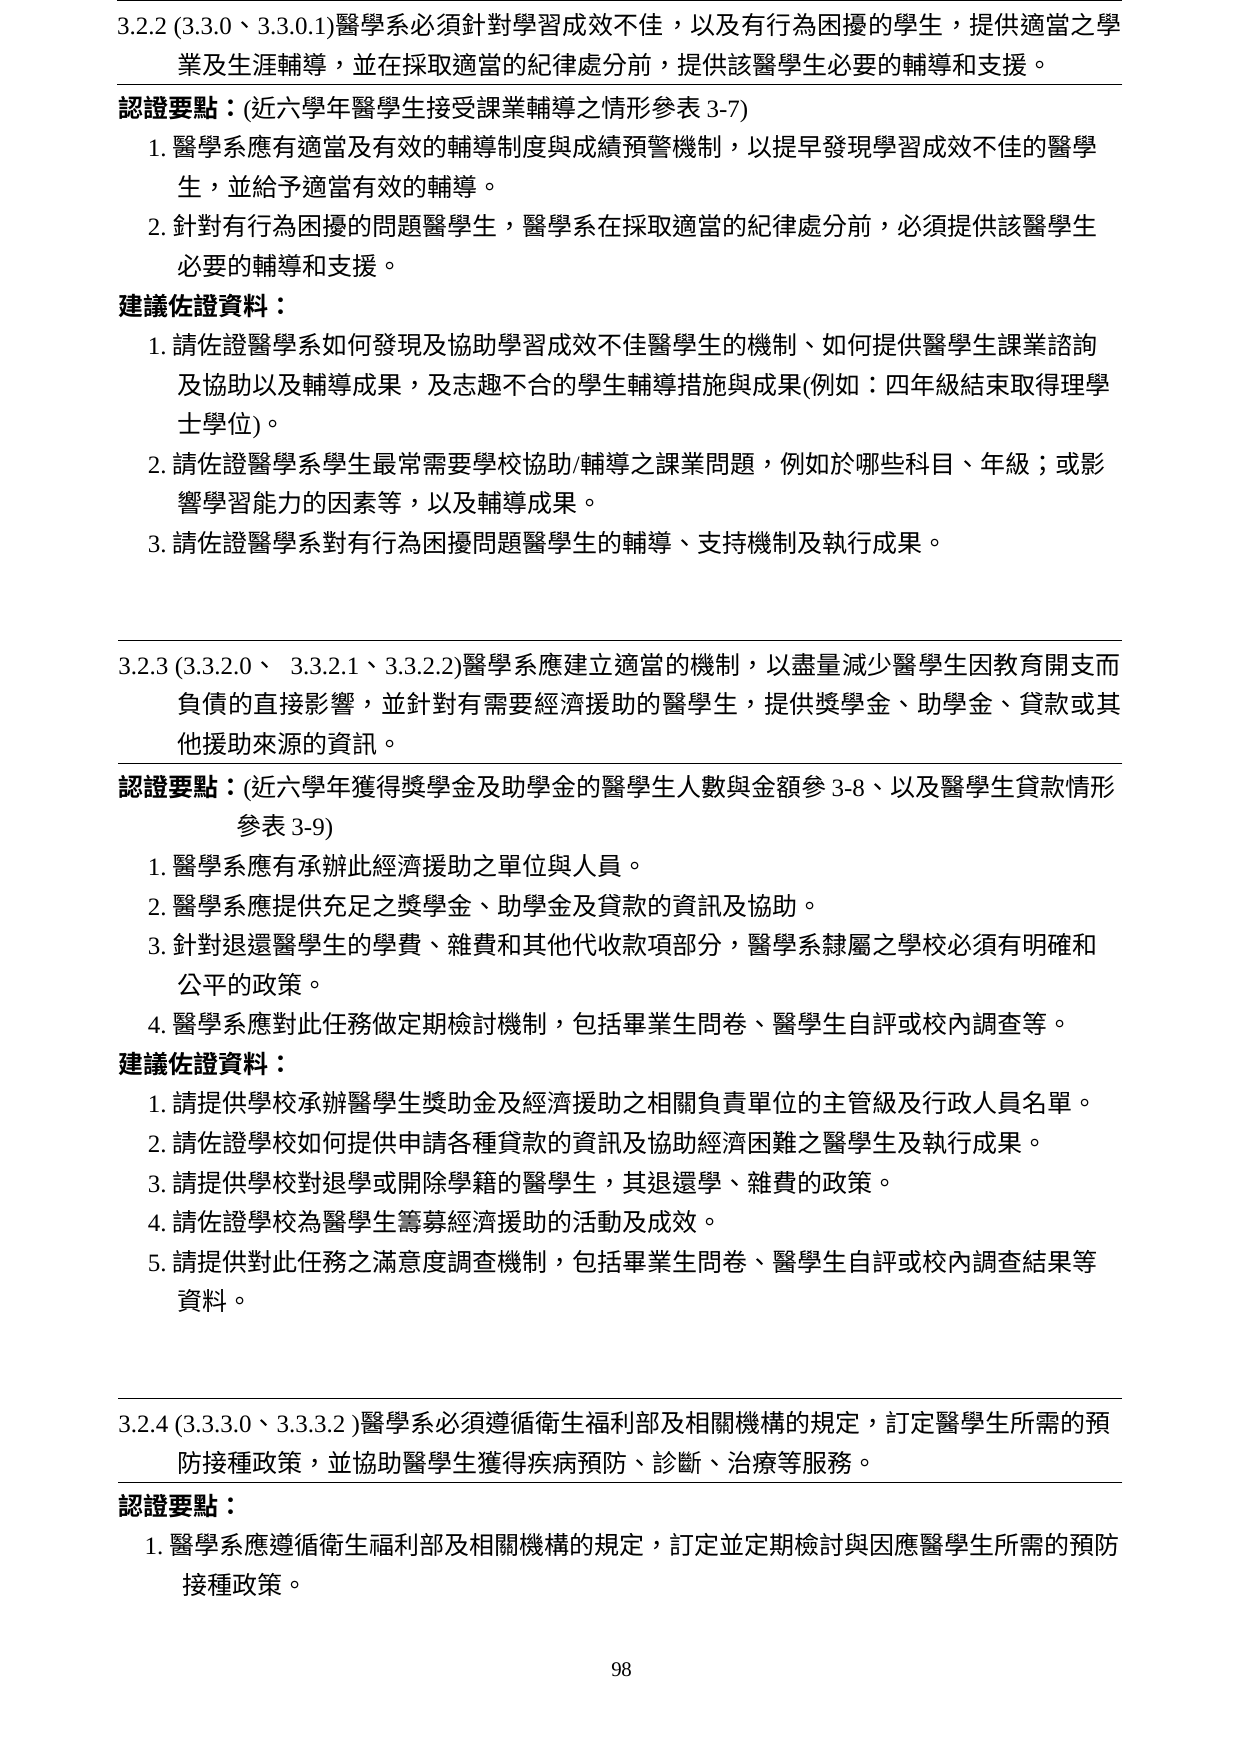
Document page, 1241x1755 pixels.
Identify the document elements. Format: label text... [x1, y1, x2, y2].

list 醫學系應提供充足之獎學金、助學金及貸款的資訊及協助。 [148, 883, 1122, 923]
text 認證要點：(近六學年醫學生接受課業輔導之情形參表3-7) [118, 85, 1122, 125]
list 請佐證學校如何提供申請各種貸款的資訊及協助經濟困難之醫學生及執行成果。 [148, 1121, 1122, 1160]
text 3.2.3 (3.3.2.0、 3.3.2.1、3.3.2.2)醫學系應建立適當的機制，以盡量減少醫學生因教育開支而負債的直接影響，並針對有需要經濟援助的醫學生，提供獎學金、助學金、貸款或其他援助來源的資訊。 [118, 641, 1122, 763]
list 針對退還醫學生的學費、雜費和其他代收款項部分，醫學系隸屬之學校必須有明確和公平的政策。 [148, 923, 1122, 1002]
text 3.2.4 (3.3.3.0、3.3.3.2 )醫學系必須遵循衛生福利部及相關機構的規定，訂定醫學生所需的預防接種政策，並協助醫學生獲得疾病預防、診斷、治療等服務。 [118, 1399, 1122, 1482]
list 請佐證醫學系如何發現及協助學習成效不佳醫學生的機制、如何提供醫學生課業諮詢及協助以及輔導成果，及志趣不合的學生輔導措施與成果(例如：四年級結束取得理學士學位)。 [148, 323, 1122, 442]
list 請提供對此任務之滿意度調查機制，包括畢業生問卷、醫學生自評或校內調查結果等資料。 [148, 1239, 1122, 1319]
list 針對有行為困擾的問題醫學生，醫學系在採取適當的紀律處分前，必須提供該醫學生必要的輔導和支援。 [148, 204, 1122, 283]
text 3.2.2 (3.3.0、3.3.0.1)醫學系必須針對學習成效不佳，以及有行為困擾的學生，提供適當之學業及生涯輔導，並在採取適當的紀律處分前，提供該醫學生必要的輔導和支援。 [117, 1, 1122, 84]
list 醫學系應有適當及有效的輔導制度與成績預警機制，以提早發現學習成效不佳的醫學生，並給予適當有效的輔導。 [148, 125, 1122, 204]
list 請佐證醫學系對有行為困擾問題醫學生的輔導、支持機制及執行成果。 [148, 521, 1122, 560]
list 請提供學校對退學或開除學籍的醫學生，其退還學、雜費的政策。 [148, 1160, 1122, 1200]
text 認證要點： [118, 1483, 1111, 1523]
text 認證要點：(近六學年獲得獎學金及助學金的醫學生人數與金額參3-8、以及醫學生貸款情形參表3-9) [118, 764, 1122, 844]
list 請佐證學校為醫學生籌募經濟援助的活動及成效。 [148, 1200, 1122, 1239]
list 醫學系應對此任務做定期檢討機制，包括畢業生問卷、醫學生自評或校內調查等。 [148, 1002, 1122, 1042]
list 醫學系應遵循衛生福利部及相關機構的規定，訂定並定期檢討與因應醫學生所需的預防接種政策。 [144, 1523, 1122, 1602]
list 請佐證醫學系學生最常需要學校協助/輔導之課業問題，例如於哪些科目、年級；或影響學習能力的因素等，以及輔導成果。 [148, 442, 1122, 521]
list 醫學系應有承辦此經濟援助之單位與人員。 [148, 844, 1122, 883]
text 建議佐證資料： [118, 1042, 1122, 1081]
text 建議佐證資料： [118, 283, 1122, 323]
list 請提供學校承辦醫學生獎助金及經濟援助之相關負責單位的主管級及行政人員名單。 [148, 1081, 1122, 1121]
